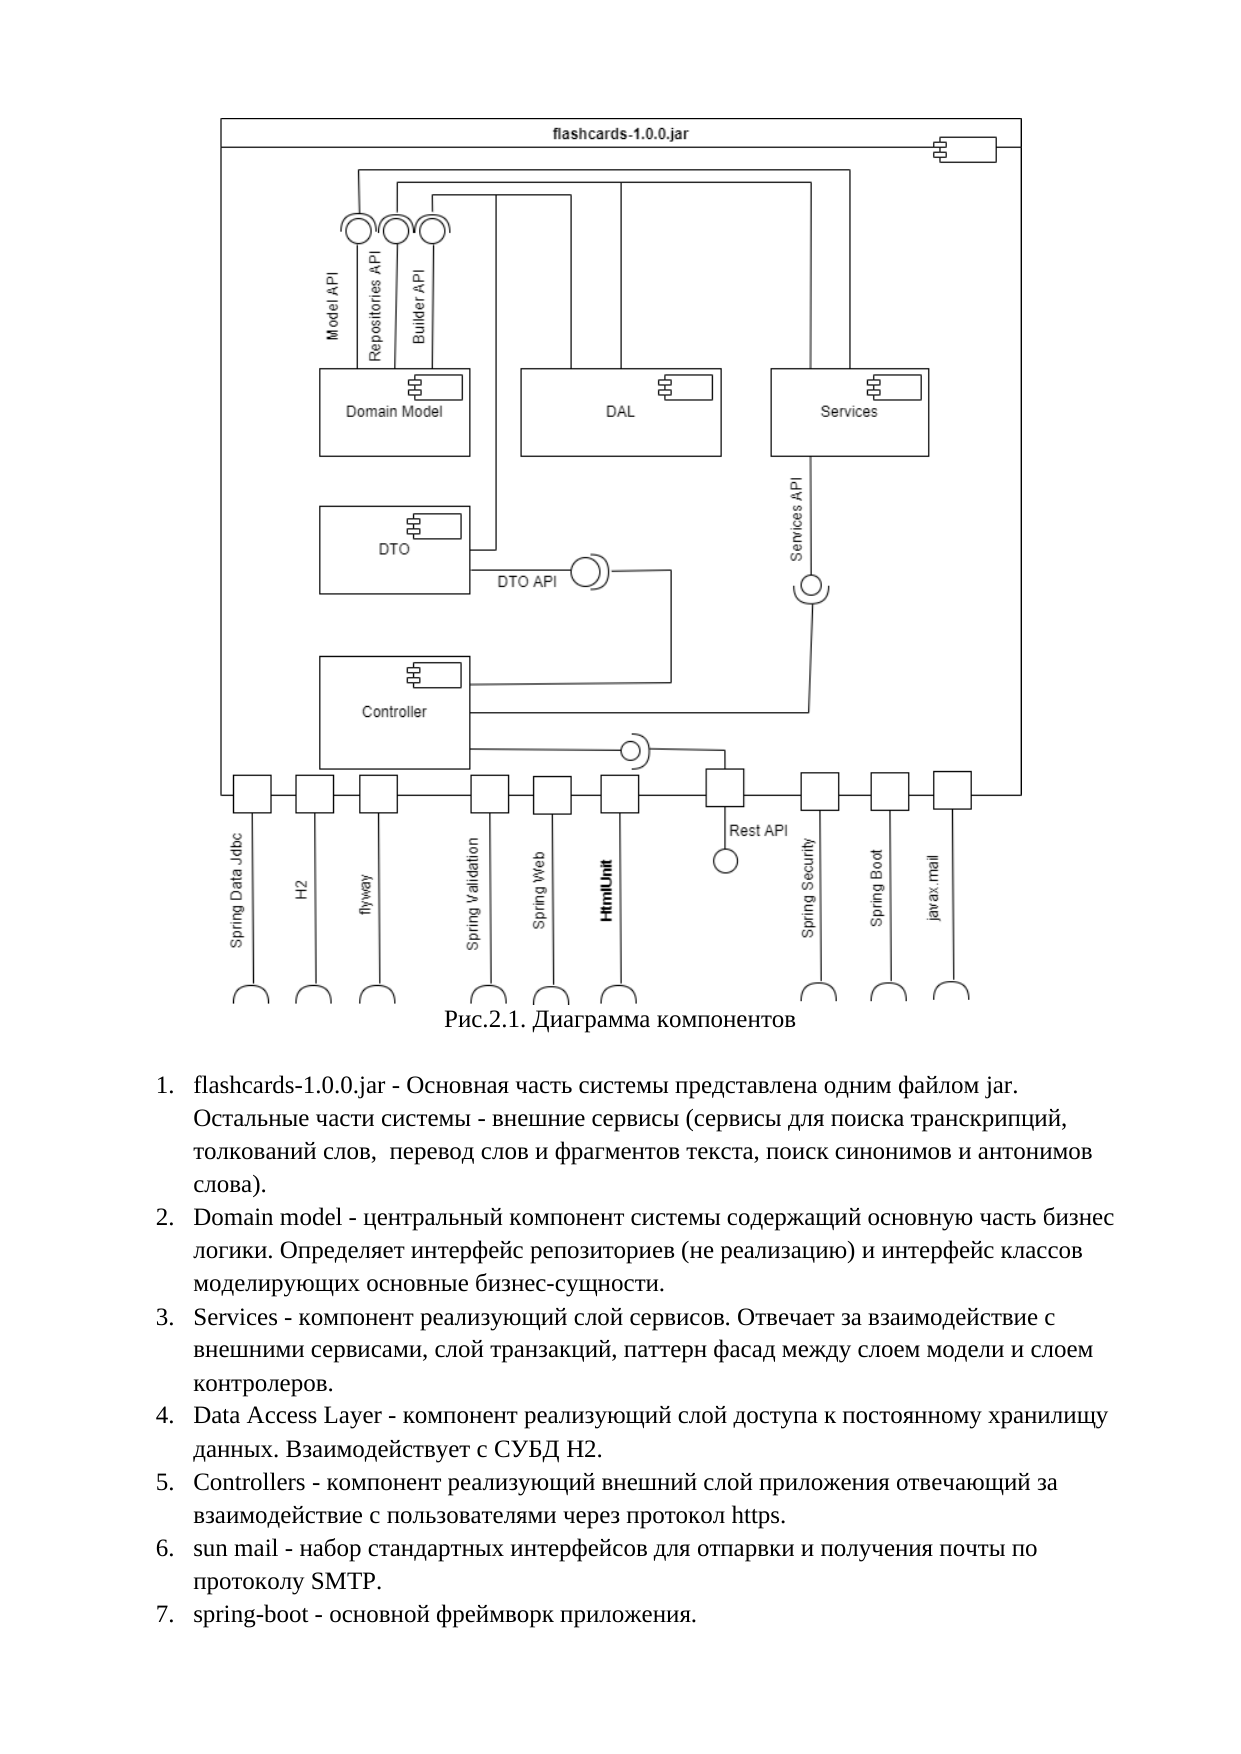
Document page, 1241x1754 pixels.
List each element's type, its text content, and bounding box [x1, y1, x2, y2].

list Controllers - компонент реализующий внешний слой приложения отвечающий за взаимодействие с пользователями через протокол https. [156, 1467, 1122, 1528]
list spring-boot - основной фреймворк приложения. [156, 1599, 1122, 1627]
list Data Access Layer - компонент реализующий слой доступа к постоянному хранилищу данных. Взаимодействует с СУБД H2. [156, 1401, 1122, 1462]
list sun mail - набор стандартных интерфейсов для отпарвки и получения почты по протоколу SMTP. [156, 1533, 1122, 1594]
list flashcards-1.0.0.jar - Основная часть системы представлена одним файлом jar. Остальные части системы - внешние сервисы (сервисы для поиска транскрипций, толкований слов, перевод слов и фрагментов текста, поиск синонимов и антонимов слова). [156, 1070, 1122, 1198]
text Рис.2.1. Диаграмма компонентов [218, 1005, 1022, 1033]
picture [218, 118, 1022, 1005]
list Domain model - центральный компонент системы содержащий основную часть бизнес логики. Определяет интерфейс репозиториев (не реализацию) и интерфейс классов моделирующих основные бизнес-сущности. [156, 1202, 1122, 1297]
list Services - компонент реализующий слой сервисов. Отвечает за взаимодействие с внешними сервисами, слой транзакций, паттерн фасад между слоем модели и слоем контролеров. [156, 1302, 1122, 1396]
